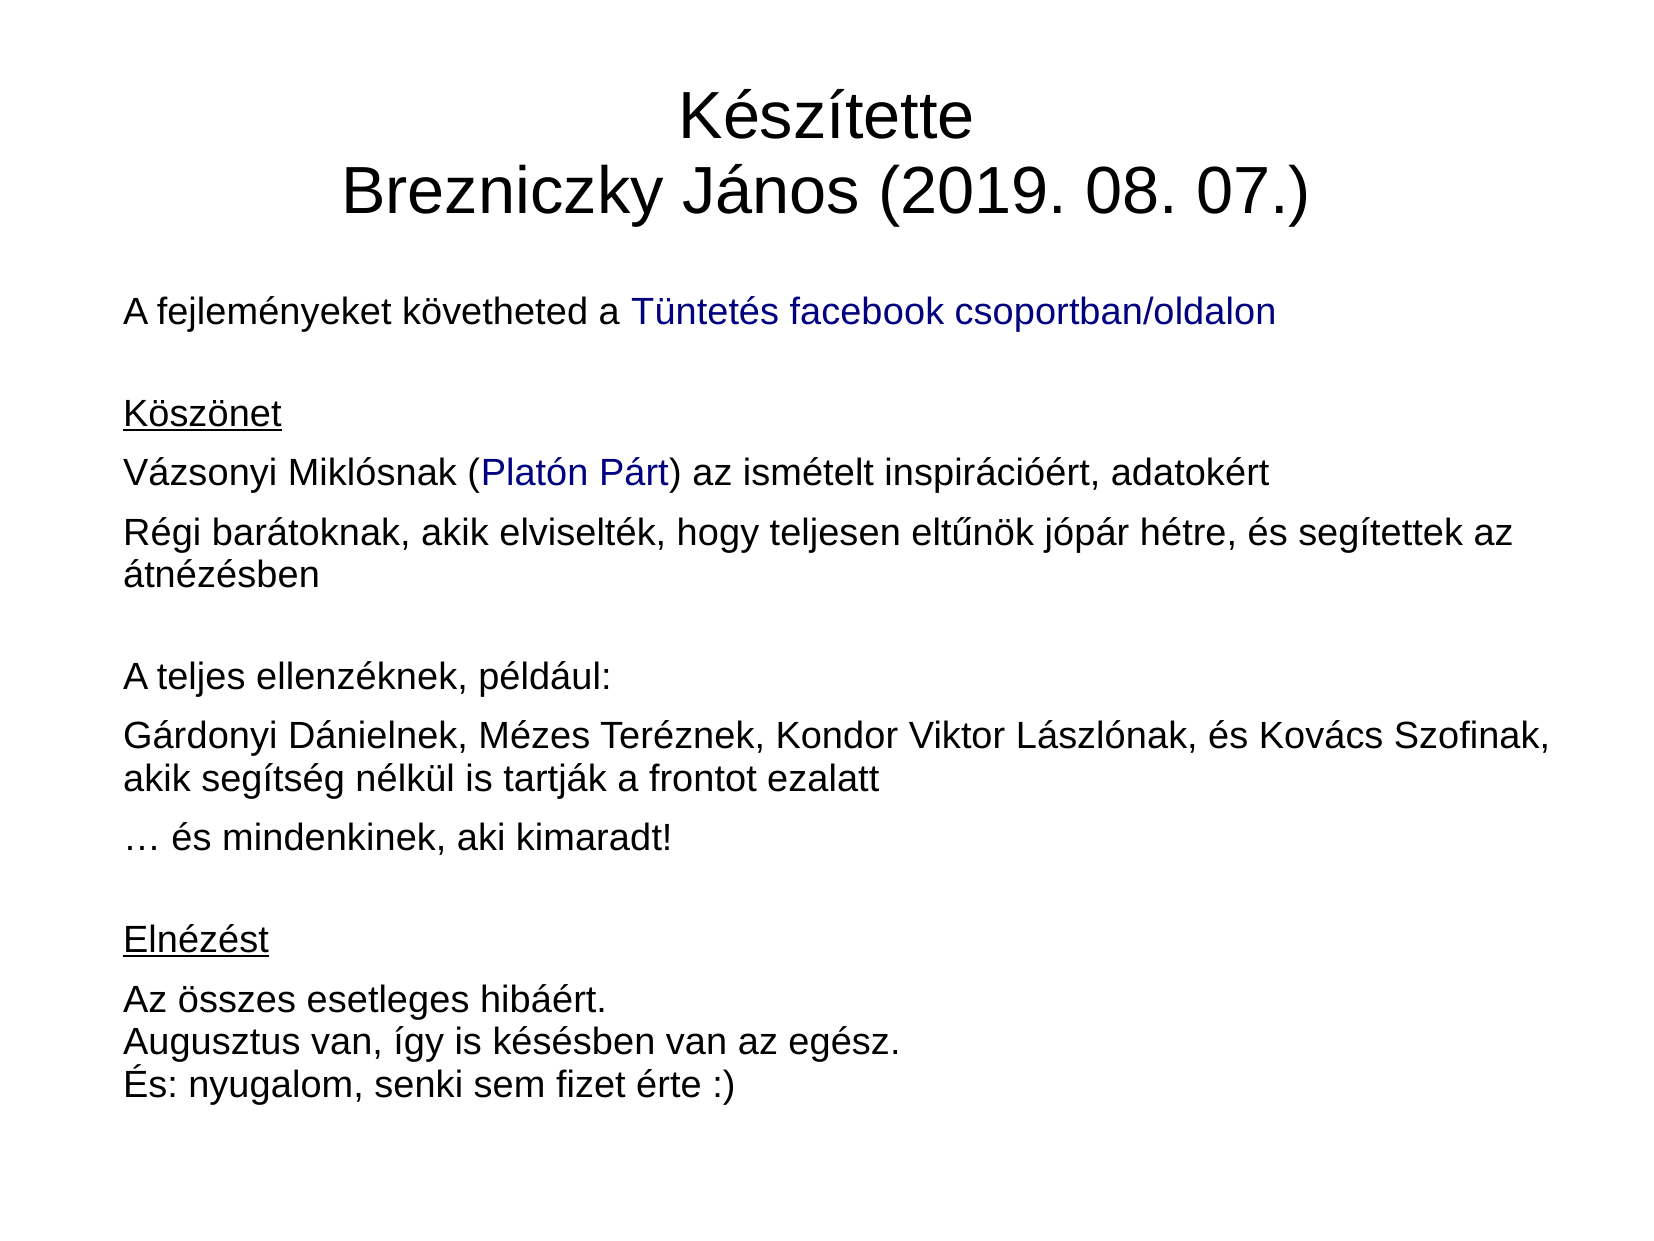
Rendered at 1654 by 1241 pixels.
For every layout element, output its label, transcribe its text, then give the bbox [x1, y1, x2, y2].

list A fejleményeket követheted a Tüntetés facebook csoportban/oldalon Köszönet Vázsonyi Miklósnak (Platón Párt) az ismételt inspirációért, adatokért Régi barátoknak, akik elviselték, hogy teljesen eltűnök jópár hétre, és segítettek az átnézésben A teljes ellenzéknek, például: Gárdonyi Dánielnek, Mézes Teréznek, Kondor Viktor Lászlónak, és Kovács Szofinak, akik segítség nélkül is tartják a frontot ezalatt … és mindenkinek, aki kimaradt! Elnézést Az összes esetleges hibáért. Augusztus van, így is késésben van az egész. És: nyugalom, senki sem fizet érte :) [82, 290, 1571, 1117]
title Készítette Brezniczky János (2019. 08. 07.) [82, 49, 1571, 257]
